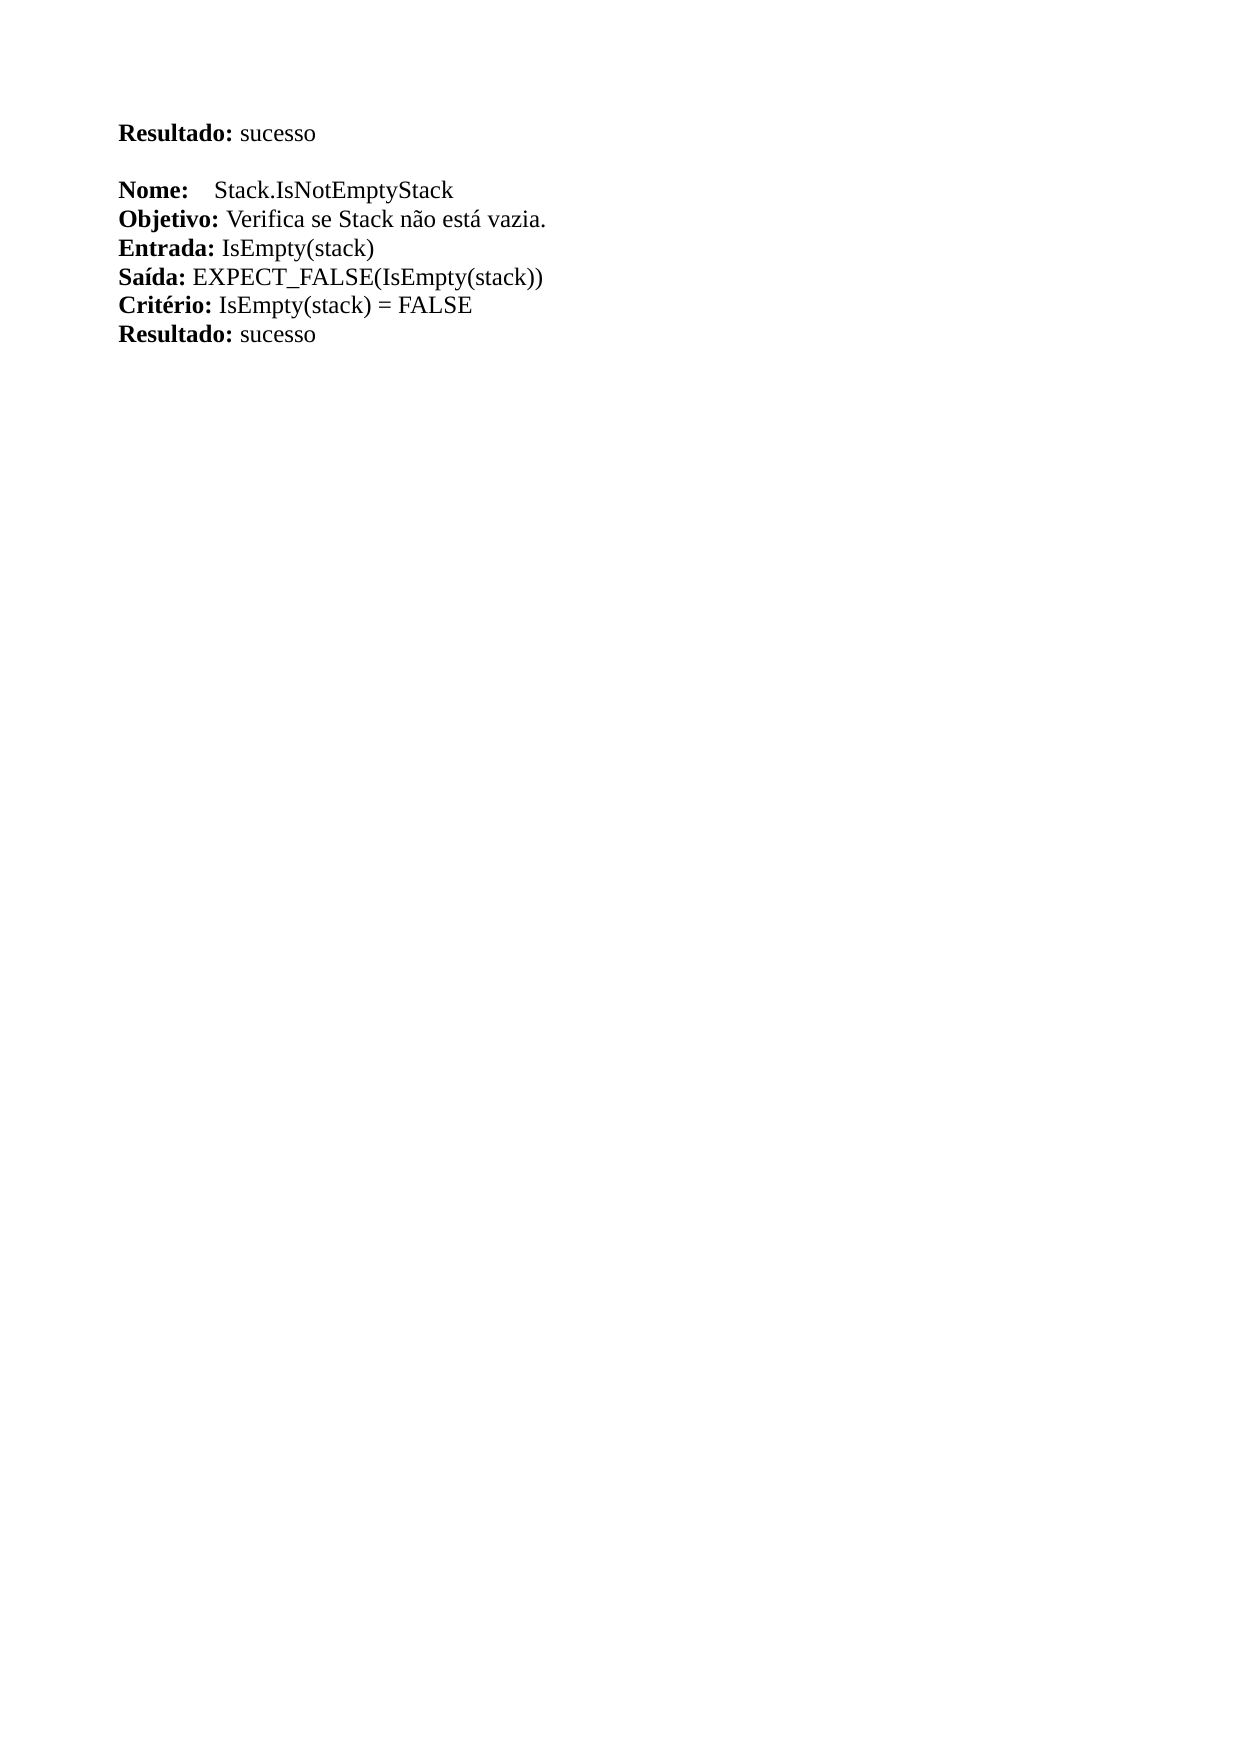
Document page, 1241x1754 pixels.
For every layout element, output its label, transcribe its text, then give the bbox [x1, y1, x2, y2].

text Entrada: IsEmpty(stack) [118, 233, 1122, 262]
text Objetivo: Verifica se Stack não está vazia. [118, 204, 1122, 233]
text Resultado: sucesso [118, 118, 1122, 147]
text Resultado: sucesso [118, 319, 1122, 348]
text Saída: EXPECT_FALSE(IsEmpty(stack)) [118, 262, 1122, 291]
text Critério: IsEmpty(stack) = FALSE [118, 291, 1122, 319]
text Nome: Stack.IsNotEmptyStack [118, 176, 1122, 204]
